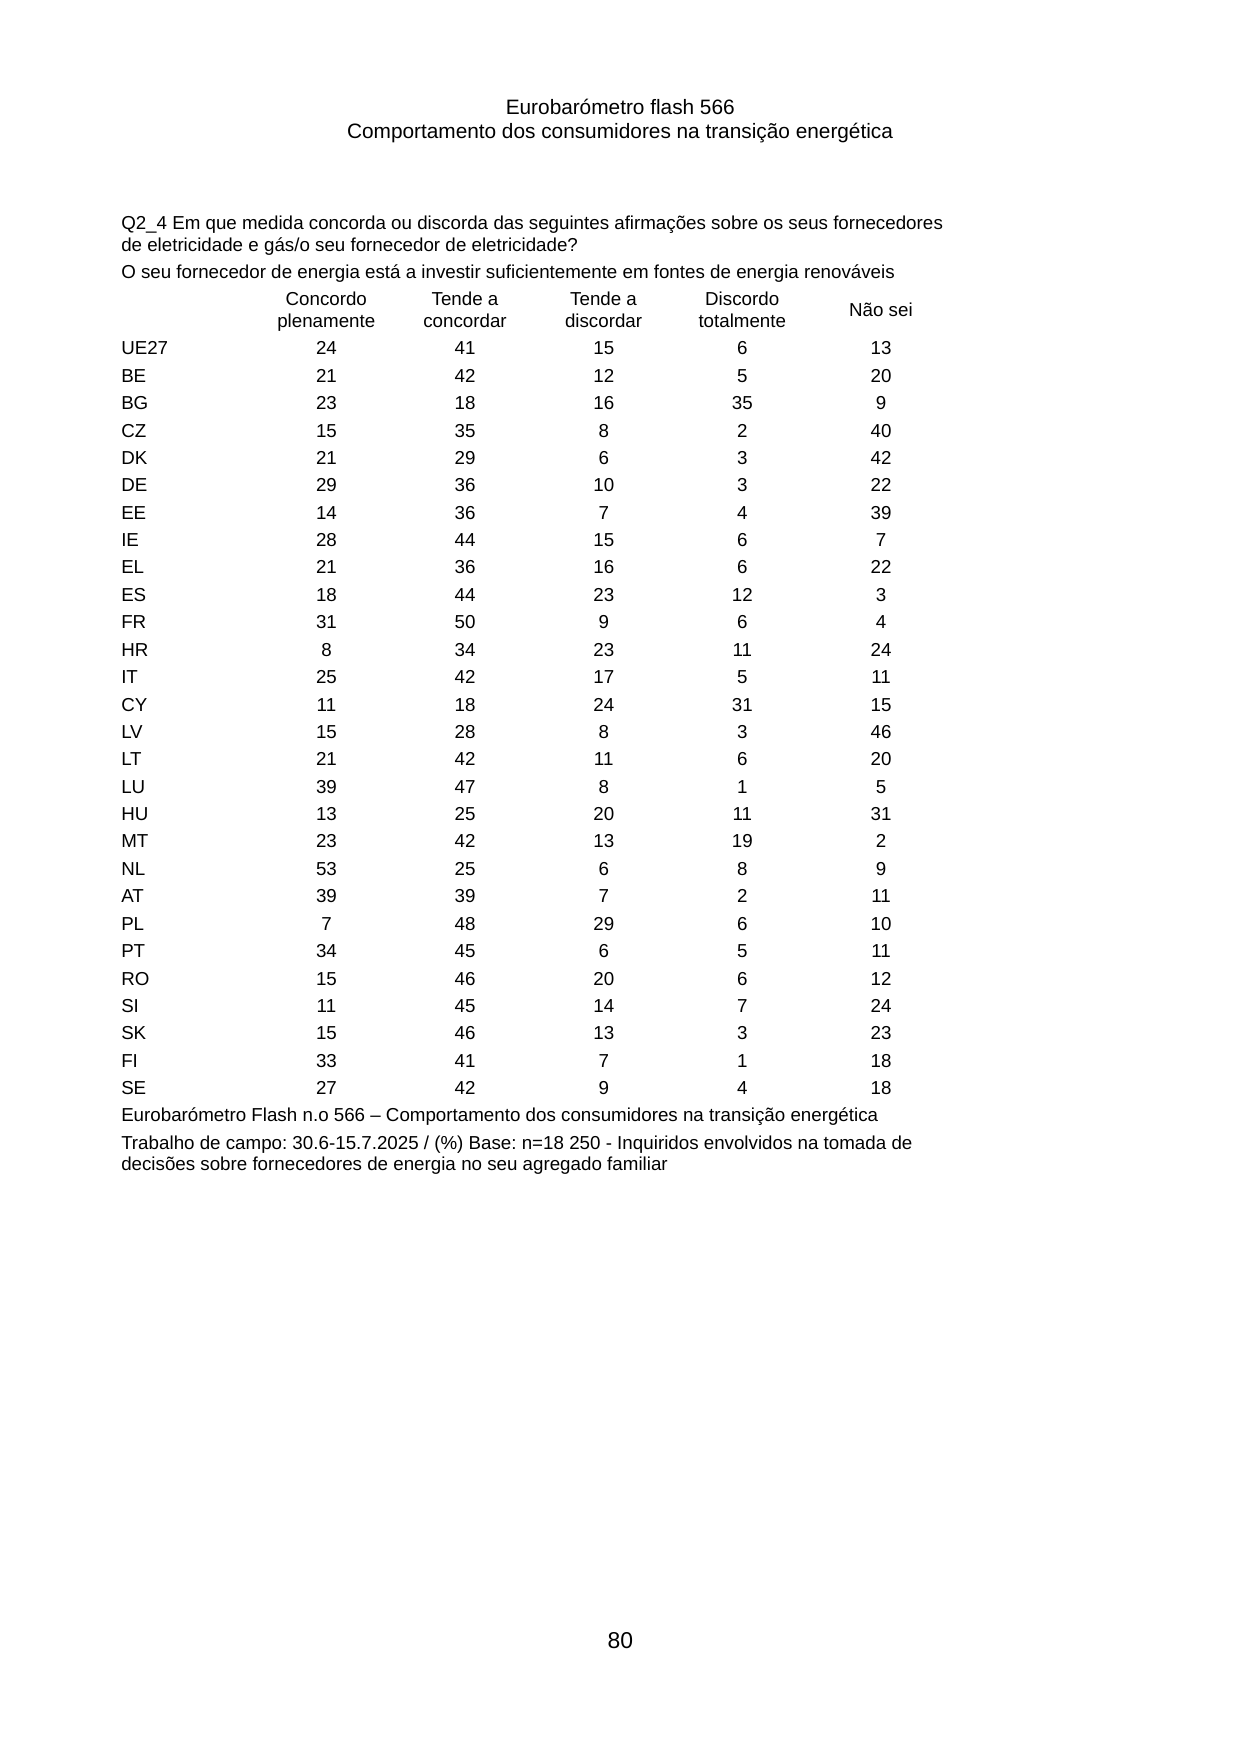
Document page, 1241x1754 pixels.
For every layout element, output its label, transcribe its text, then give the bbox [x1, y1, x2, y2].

table_cell 11 [673, 636, 811, 663]
table_cell Eurobarómetro Flash n.o 566 – Comportamento dos consumidores na transição energética [118, 1101, 950, 1129]
table_cell 22 [811, 554, 950, 581]
table_cell 6 [673, 745, 811, 773]
table_cell 13 [257, 800, 395, 827]
table_cell 15 [257, 718, 395, 745]
table_cell 3 [673, 718, 811, 745]
table_cell 42 [395, 828, 534, 855]
table_cell 1 [673, 1047, 811, 1074]
table_cell 9 [534, 608, 673, 636]
table_cell 16 [534, 554, 673, 581]
table_cell MT [118, 828, 257, 855]
table_cell 29 [534, 910, 673, 937]
table_cell 12 [534, 362, 673, 389]
table_cell 21 [257, 362, 395, 389]
table_cell 41 [395, 334, 534, 362]
table_cell FI [118, 1047, 257, 1074]
table_cell 23 [257, 389, 395, 416]
table_cell 20 [534, 964, 673, 992]
table_cell 18 [811, 1047, 950, 1074]
table_cell 13 [534, 1019, 673, 1047]
table_cell LV [118, 718, 257, 745]
table_cell 42 [395, 362, 534, 389]
table_cell 42 [811, 444, 950, 471]
table_cell Tende a discordar [534, 285, 673, 334]
table_cell 8 [534, 718, 673, 745]
table_cell AT [118, 882, 257, 909]
table_cell 7 [534, 499, 673, 526]
table_cell LT [118, 745, 257, 773]
table_cell 6 [673, 334, 811, 362]
table_cell 10 [811, 910, 950, 937]
table_cell DK [118, 444, 257, 471]
table_cell 45 [395, 992, 534, 1019]
table_cell 34 [257, 937, 395, 964]
table_cell 15 [534, 526, 673, 553]
table_cell 15 [534, 334, 673, 362]
table_cell 7 [257, 910, 395, 937]
table_cell DE [118, 471, 257, 499]
table_cell 42 [395, 663, 534, 690]
table_cell 39 [257, 882, 395, 909]
table_cell CY [118, 690, 257, 718]
table_cell 47 [395, 773, 534, 800]
table_cell [118, 285, 257, 334]
table_cell Trabalho de campo: 30.6-15.7.2025 / (%) Base: n=18 250 - Inquiridos envolvidos na tomada de decisões sobre fornecedores de energia no seu agregado familiar [118, 1129, 950, 1178]
table_cell O seu fornecedor de energia está a investir suficientemente em fontes de energia renováveis [118, 258, 950, 285]
table_cell 14 [257, 499, 395, 526]
table_cell EE [118, 499, 257, 526]
table_cell 13 [534, 828, 673, 855]
table_cell 7 [673, 992, 811, 1019]
table_cell 6 [673, 526, 811, 553]
table_cell 9 [811, 855, 950, 882]
table_cell 42 [395, 1074, 534, 1101]
table_cell 11 [811, 882, 950, 909]
table_cell IT [118, 663, 257, 690]
table_cell 14 [534, 992, 673, 1019]
table_cell EL [118, 554, 257, 581]
table_cell 9 [534, 1074, 673, 1101]
table_cell 5 [673, 362, 811, 389]
table_cell 36 [395, 471, 534, 499]
table_cell 19 [673, 828, 811, 855]
table_cell FR [118, 608, 257, 636]
table_cell NL [118, 855, 257, 882]
table_cell 23 [534, 636, 673, 663]
table_cell 11 [257, 992, 395, 1019]
table_cell 23 [257, 828, 395, 855]
table_cell 46 [811, 718, 950, 745]
table_cell 20 [811, 362, 950, 389]
table_header Q2_4 Em que medida concorda ou discorda das seguintes afirmações sobre os seus fornecedores de eletricidade e gás/o seu fornecedor de eletricidade? [118, 209, 950, 258]
table_cell 21 [257, 444, 395, 471]
table_cell 12 [673, 581, 811, 608]
table_cell PT [118, 937, 257, 964]
table_cell 2 [673, 416, 811, 444]
table_cell 4 [811, 608, 950, 636]
table_cell 20 [811, 745, 950, 773]
table_cell 3 [673, 1019, 811, 1047]
table_cell 6 [673, 964, 811, 992]
table_cell 31 [257, 608, 395, 636]
table_cell LU [118, 773, 257, 800]
table_cell Tende a concordar [395, 285, 534, 334]
table_cell 15 [257, 1019, 395, 1047]
table_cell HU [118, 800, 257, 827]
table_cell 6 [534, 855, 673, 882]
table_cell 6 [534, 444, 673, 471]
table_cell UE27 [118, 334, 257, 362]
table_cell 15 [257, 964, 395, 992]
table_cell SK [118, 1019, 257, 1047]
table_cell ES [118, 581, 257, 608]
table_cell 31 [811, 800, 950, 827]
table_cell 53 [257, 855, 395, 882]
table_cell 36 [395, 499, 534, 526]
table_cell 2 [811, 828, 950, 855]
table_cell 6 [534, 937, 673, 964]
table_cell 10 [534, 471, 673, 499]
table_cell 3 [673, 444, 811, 471]
table_cell 23 [811, 1019, 950, 1047]
table_cell 3 [811, 581, 950, 608]
table_cell 27 [257, 1074, 395, 1101]
table_cell 8 [534, 416, 673, 444]
table_cell 28 [395, 718, 534, 745]
table_cell 18 [395, 690, 534, 718]
table_cell 28 [257, 526, 395, 553]
table_cell 36 [395, 554, 534, 581]
table_cell 25 [395, 855, 534, 882]
table_cell 18 [257, 581, 395, 608]
table_cell 11 [811, 663, 950, 690]
table_cell 11 [673, 800, 811, 827]
table_cell 45 [395, 937, 534, 964]
table_cell SI [118, 992, 257, 1019]
table_cell 7 [534, 882, 673, 909]
table_cell 48 [395, 910, 534, 937]
table_cell 5 [811, 773, 950, 800]
table_cell 6 [673, 554, 811, 581]
table_cell 18 [811, 1074, 950, 1101]
table_cell 18 [395, 389, 534, 416]
table_cell 23 [534, 581, 673, 608]
table_cell 39 [395, 882, 534, 909]
table_cell 39 [811, 499, 950, 526]
table_cell 24 [811, 636, 950, 663]
table_cell Concordo plenamente [257, 285, 395, 334]
table_cell 24 [534, 690, 673, 718]
table_cell 50 [395, 608, 534, 636]
table_cell 24 [811, 992, 950, 1019]
table_cell 40 [811, 416, 950, 444]
table_cell IE [118, 526, 257, 553]
table_cell 7 [534, 1047, 673, 1074]
table_cell 1 [673, 773, 811, 800]
table_cell 9 [811, 389, 950, 416]
table_cell 3 [673, 471, 811, 499]
table_cell 5 [673, 663, 811, 690]
table_cell 41 [395, 1047, 534, 1074]
table_cell 8 [673, 855, 811, 882]
table_cell 11 [257, 690, 395, 718]
table_cell 11 [811, 937, 950, 964]
table_cell 21 [257, 554, 395, 581]
table_cell 12 [811, 964, 950, 992]
table_cell 29 [395, 444, 534, 471]
table_cell 44 [395, 581, 534, 608]
table_cell 25 [257, 663, 395, 690]
table_cell 2 [673, 882, 811, 909]
table_cell 13 [811, 334, 950, 362]
table_cell 35 [673, 389, 811, 416]
table_cell 15 [257, 416, 395, 444]
table_cell RO [118, 964, 257, 992]
table_cell 4 [673, 499, 811, 526]
table_cell 8 [534, 773, 673, 800]
table_cell 5 [673, 937, 811, 964]
table_cell BG [118, 389, 257, 416]
table_cell Não sei [811, 285, 950, 334]
table_cell 46 [395, 1019, 534, 1047]
table_cell 4 [673, 1074, 811, 1101]
table_cell 20 [534, 800, 673, 827]
table_cell 46 [395, 964, 534, 992]
table_cell 34 [395, 636, 534, 663]
table_cell 16 [534, 389, 673, 416]
table_cell Discordo totalmente [673, 285, 811, 334]
table_cell 17 [534, 663, 673, 690]
table_cell 8 [257, 636, 395, 663]
table_cell PL [118, 910, 257, 937]
table_cell 6 [673, 910, 811, 937]
table_cell 21 [257, 745, 395, 773]
table_cell 22 [811, 471, 950, 499]
table_cell 7 [811, 526, 950, 553]
table_cell 31 [673, 690, 811, 718]
table_cell 24 [257, 334, 395, 362]
table_cell 42 [395, 745, 534, 773]
table_cell 44 [395, 526, 534, 553]
table_cell 33 [257, 1047, 395, 1074]
table_cell 15 [811, 690, 950, 718]
table_cell 39 [257, 773, 395, 800]
table_cell 29 [257, 471, 395, 499]
table_cell 25 [395, 800, 534, 827]
table_cell CZ [118, 416, 257, 444]
table_cell 35 [395, 416, 534, 444]
table_cell BE [118, 362, 257, 389]
table_cell SE [118, 1074, 257, 1101]
table_cell HR [118, 636, 257, 663]
table_cell 11 [534, 745, 673, 773]
table_cell 6 [673, 608, 811, 636]
